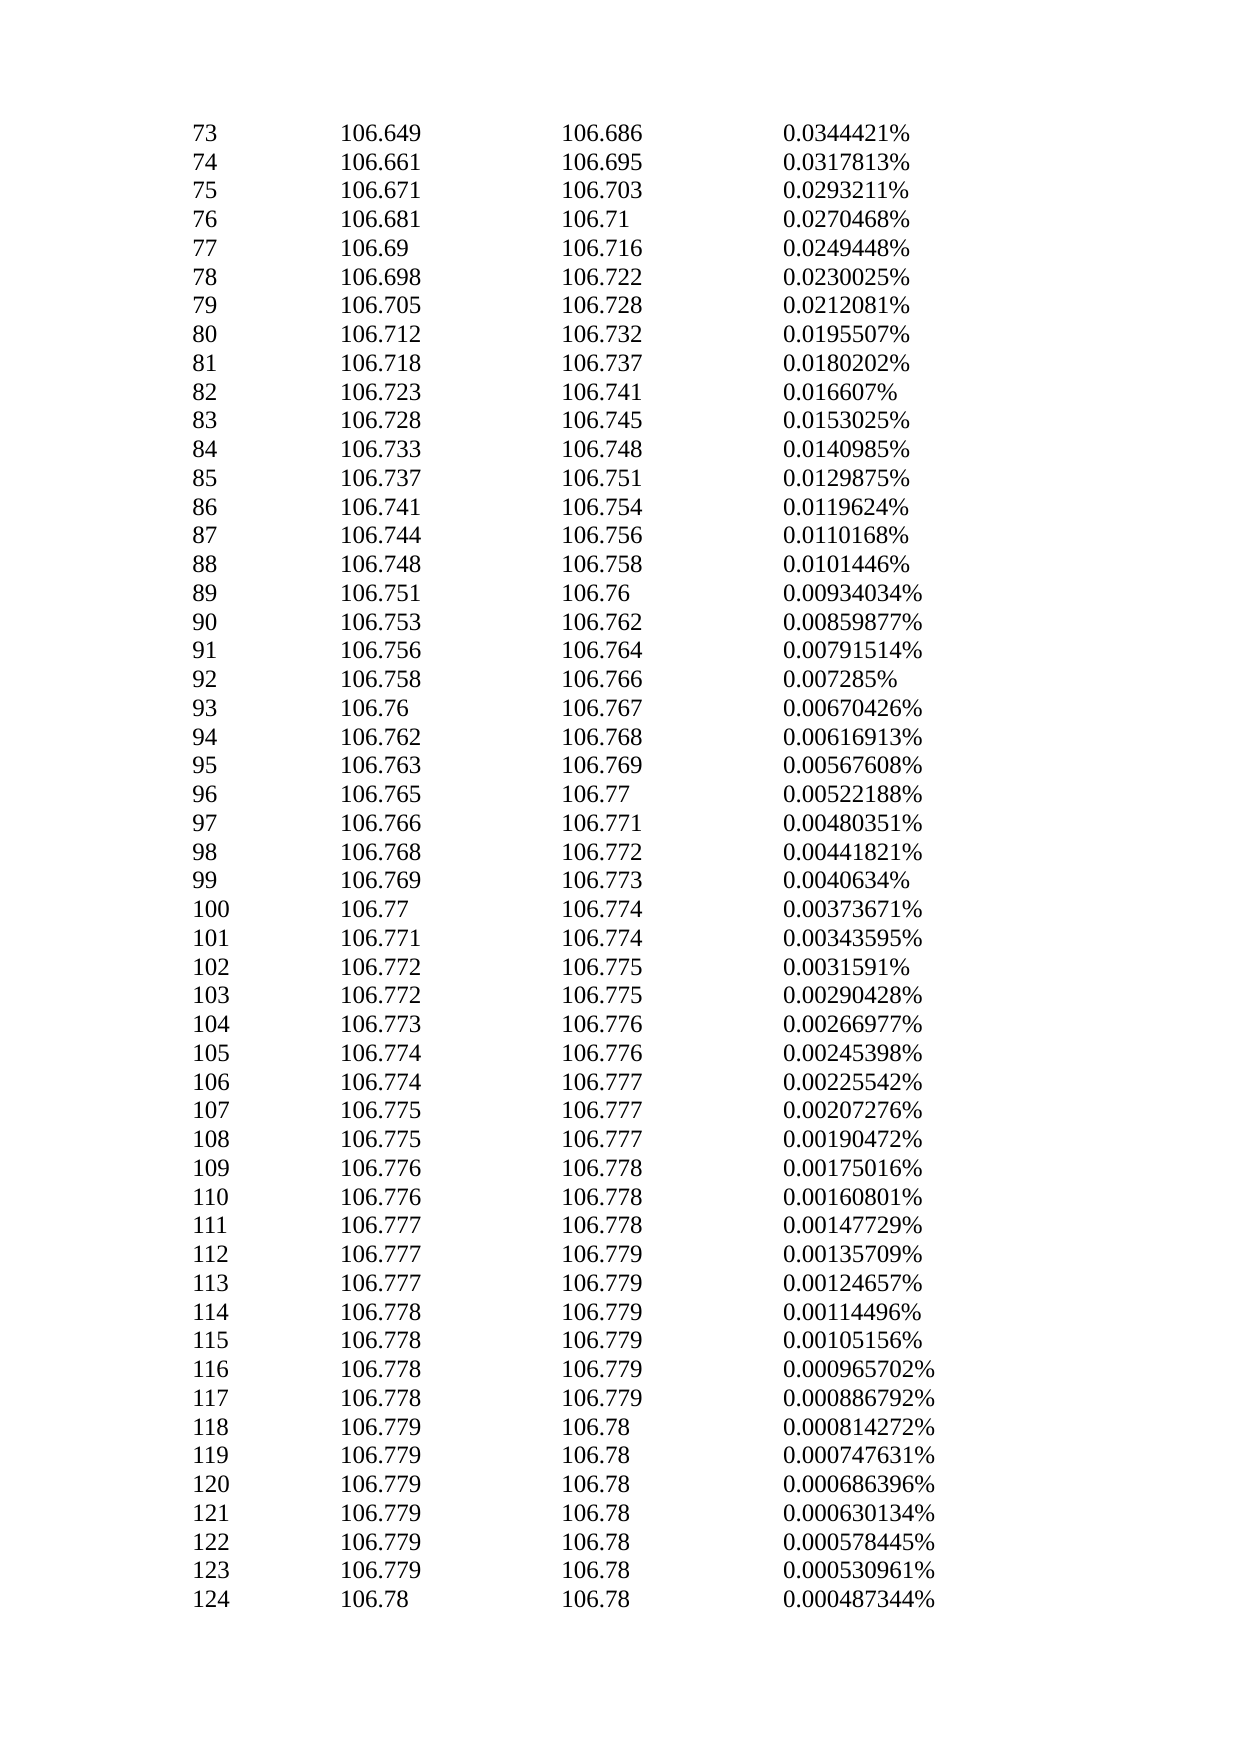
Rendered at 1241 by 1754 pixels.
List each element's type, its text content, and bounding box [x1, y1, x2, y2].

text 122 106.779 106.78 0.000578445% [118, 1527, 1122, 1556]
text 105 106.774 106.776 0.00245398% [118, 1038, 1122, 1067]
text 118 106.779 106.78 0.000814272% [118, 1412, 1122, 1441]
text 90 106.753 106.762 0.00859877% [118, 607, 1122, 636]
text 84 106.733 106.748 0.0140985% [118, 434, 1122, 463]
text 120 106.779 106.78 0.000686396% [118, 1469, 1122, 1498]
text 108 106.775 106.777 0.00190472% [118, 1124, 1122, 1153]
text 114 106.778 106.779 0.00114496% [118, 1297, 1122, 1326]
text 77 106.69 106.716 0.0249448% [118, 233, 1122, 262]
text 80 106.712 106.732 0.0195507% [118, 319, 1122, 348]
text 106 106.774 106.777 0.00225542% [118, 1067, 1122, 1096]
text 78 106.698 106.722 0.0230025% [118, 262, 1122, 291]
text 104 106.773 106.776 0.00266977% [118, 1009, 1122, 1038]
text 115 106.778 106.779 0.00105156% [118, 1326, 1122, 1354]
text 102 106.772 106.775 0.0031591% [118, 952, 1122, 981]
text 75 106.671 106.703 0.0293211% [118, 176, 1122, 204]
text 97 106.766 106.771 0.00480351% [118, 808, 1122, 837]
text 100 106.77 106.774 0.00373671% [118, 894, 1122, 923]
text 88 106.748 106.758 0.0101446% [118, 549, 1122, 578]
text 74 106.661 106.695 0.0317813% [118, 147, 1122, 176]
text 124 106.78 106.78 0.000487344% [118, 1584, 1122, 1613]
text 111 106.777 106.778 0.00147729% [118, 1211, 1122, 1239]
text 92 106.758 106.766 0.007285% [118, 664, 1122, 693]
text 117 106.778 106.779 0.000886792% [118, 1383, 1122, 1412]
text 98 106.768 106.772 0.00441821% [118, 837, 1122, 866]
text 82 106.723 106.741 0.016607% [118, 377, 1122, 406]
text 107 106.775 106.777 0.00207276% [118, 1096, 1122, 1124]
text 109 106.776 106.778 0.00175016% [118, 1153, 1122, 1182]
text 112 106.777 106.779 0.00135709% [118, 1239, 1122, 1268]
text 76 106.681 106.71 0.0270468% [118, 204, 1122, 233]
text 121 106.779 106.78 0.000630134% [118, 1498, 1122, 1527]
text 103 106.772 106.775 0.00290428% [118, 981, 1122, 1009]
text 101 106.771 106.774 0.00343595% [118, 923, 1122, 952]
text 87 106.744 106.756 0.0110168% [118, 521, 1122, 549]
text 110 106.776 106.778 0.00160801% [118, 1182, 1122, 1211]
text 96 106.765 106.77 0.00522188% [118, 779, 1122, 808]
text 73 106.649 106.686 0.0344421% [118, 118, 1122, 147]
text 123 106.779 106.78 0.000530961% [118, 1556, 1122, 1584]
text 113 106.777 106.779 0.00124657% [118, 1268, 1122, 1297]
text 93 106.76 106.767 0.00670426% [118, 693, 1122, 722]
text 116 106.778 106.779 0.000965702% [118, 1354, 1122, 1383]
text 89 106.751 106.76 0.00934034% [118, 578, 1122, 607]
text 83 106.728 106.745 0.0153025% [118, 406, 1122, 434]
text 91 106.756 106.764 0.00791514% [118, 636, 1122, 664]
text 85 106.737 106.751 0.0129875% [118, 463, 1122, 492]
text 95 106.763 106.769 0.00567608% [118, 751, 1122, 779]
text 81 106.718 106.737 0.0180202% [118, 348, 1122, 377]
text 86 106.741 106.754 0.0119624% [118, 492, 1122, 521]
text 119 106.779 106.78 0.000747631% [118, 1441, 1122, 1469]
text 94 106.762 106.768 0.00616913% [118, 722, 1122, 751]
text 99 106.769 106.773 0.0040634% [118, 866, 1122, 894]
text 79 106.705 106.728 0.0212081% [118, 291, 1122, 319]
